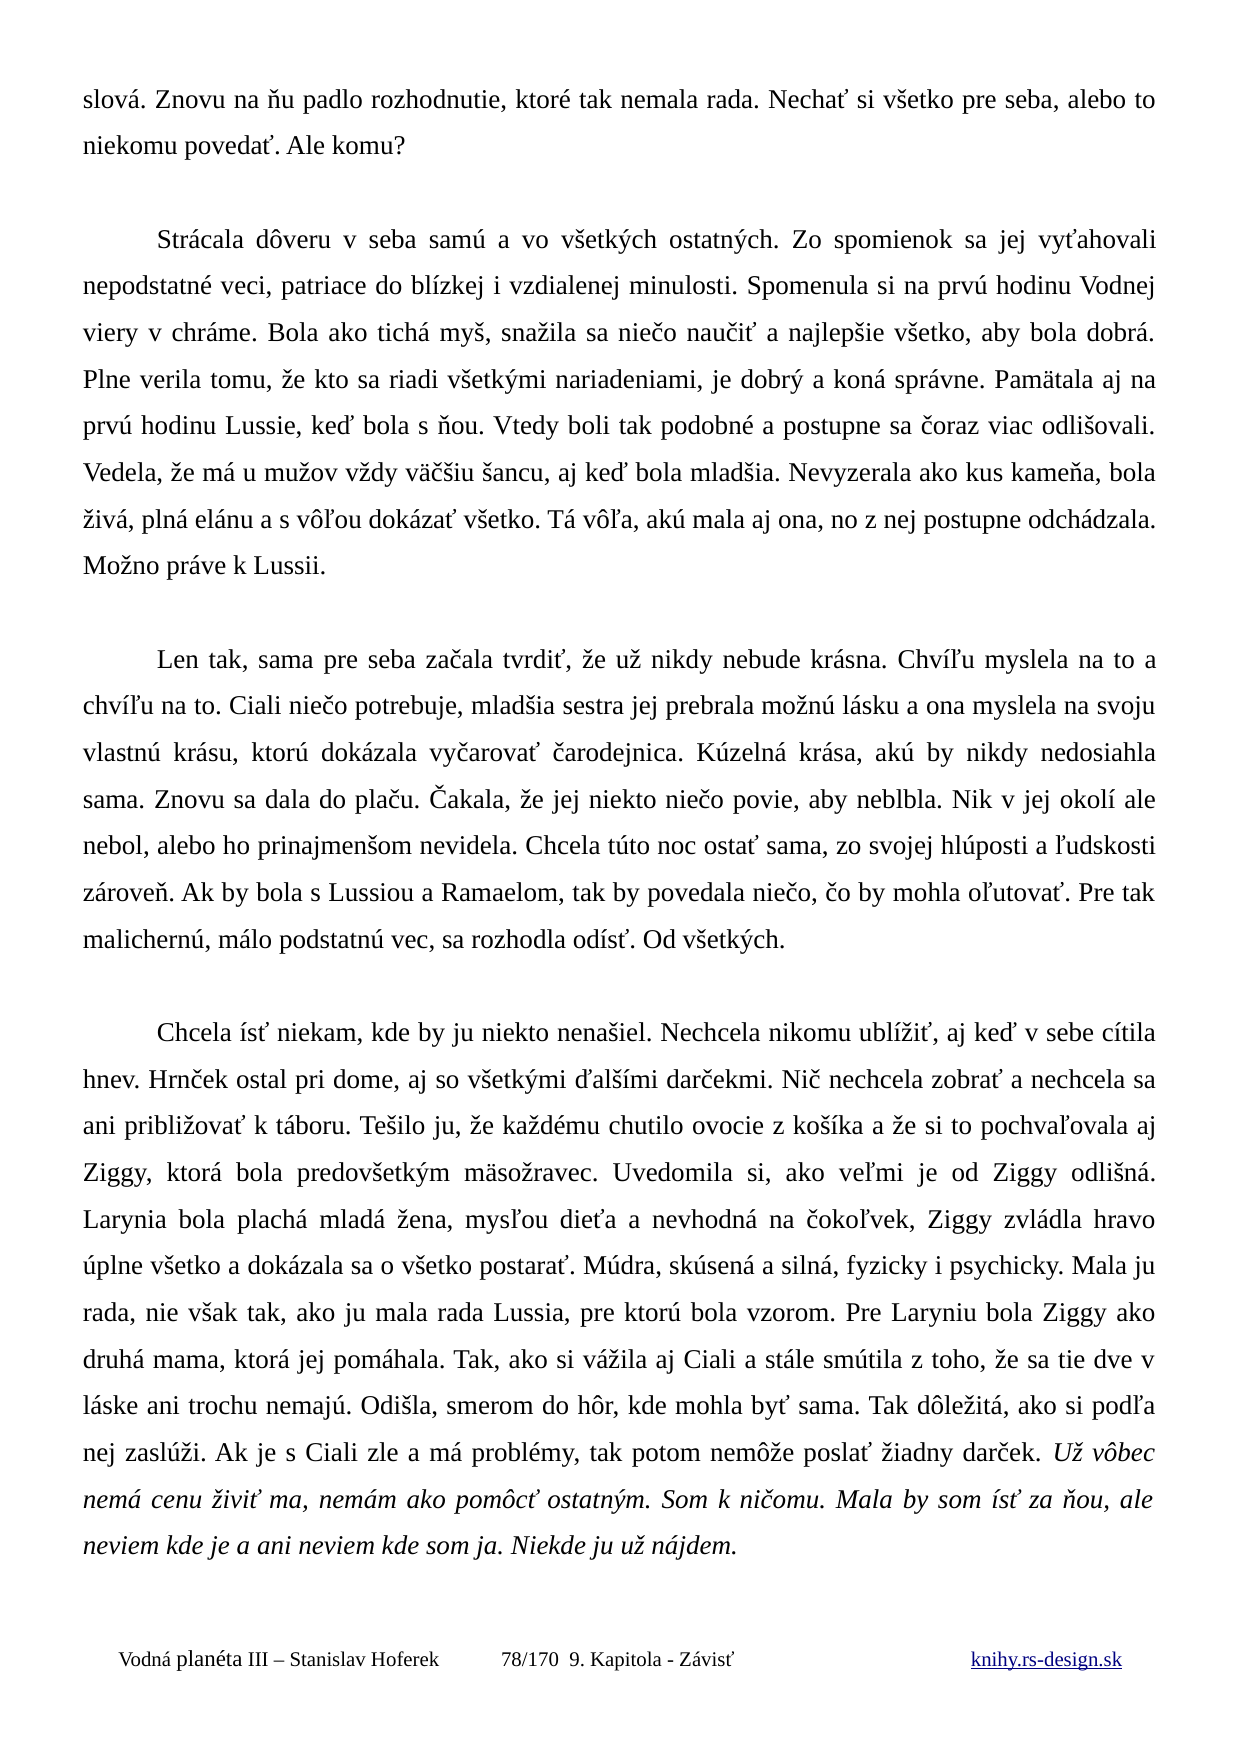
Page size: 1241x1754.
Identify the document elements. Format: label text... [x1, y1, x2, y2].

text Strácala dôveru v seba samú a vo všetkých ostatných. Zo spomienok sa jej vyťahovali nepodstatné veci, patriace do blízkej i vzdialenej minulosti. Spomenula si na prvú hodinu Vodnej viery v chráme. Bola ako tichá myš, snažila sa niečo naučiť a najlepšie všetko, aby bola dobrá. Plne verila tomu, že kto sa riadi všetkými nariadeniami, je dobrý a koná správne. Pamätala aj na prvú hodinu Lussie, keď bola s ňou. Vtedy boli tak podobné a postupne sa čoraz viac odlišovali. Vedela, že má u mužov vždy väčšiu šancu, aj keď bola mladšia. Nevyzerala ako kus kameňa, bola živá, plná elánu a s vôľou dokázať všetko. Tá vôľa, akú mala aj ona, no z nej postupne odchádzala. Možno práve k Lussii. [83, 223, 1157, 581]
text Chcela ísť niekam, kde by ju niekto nenašiel. Nechcela nikomu ublížiť, aj keď v sebe cítila hnev. Hrnček ostal pri dome, aj so všetkými ďalšími darčekmi. Nič nechcela zobrať a nechcela sa ani približovať k táboru. Tešilo ju, že každému chutilo ovocie z košíka a že si to pochvaľovala aj Ziggy, ktorá bola predovšetkým mäsožravec. Uvedomila si, ako veľmi je od Ziggy odlišná. Larynia bola plachá mladá žena, mysľou dieťa a nevhodná na čokoľvek, Ziggy zvládla hravo úplne všetko a dokázala sa o všetko postarať. Múdra, skúsená a silná, fyzicky i psychicky. Mala ju rada, nie však tak, ako ju mala rada Lussia, pre ktorú bola vzorom. Pre Laryniu bola Ziggy ako druhá mama, ktorá jej pomáhala. Tak, ako si vážila aj Ciali a stále smútila z toho, že sa tie dve v láske ani trochu nemajú. Odišla, smerom do hôr, kde mohla byť sama. Tak dôležitá, ako si podľa nej zaslúži. Ak je s Ciali zle a má problémy, tak potom nemôže poslať žiadny darček. Už vôbec nemá cenu živiť ma, nemám ako pomôcť ostatným. Som k ničomu. Mala by som ísť za ňou, ale neviem kde je a ani neviem kde som ja. Niekde ju už nájdem. [83, 1016, 1157, 1561]
text slová. Znovu na ňu padlo rozhodnutie, ktoré tak nemala rada. Nechať si všetko pre seba, alebo to niekomu povedať. Ale komu? [83, 83, 1157, 161]
text Len tak, sama pre seba začala tvrdiť, že už nikdy nebude krásna. Chvíľu myslela na to a chvíľu na to. Ciali niečo potrebuje, mladšia sestra jej prebrala možnú lásku a ona myslela na svoju vlastnú krásu, ktorú dokázala vyčarovať čarodejnica. Kúzelná krása, akú by nikdy nedosiahla sama. Znovu sa dala do plaču. Čakala, že jej niekto niečo povie, aby neblbla. Nik v jej okolí ale nebol, alebo ho prinajmenšom nevidela. Chcela túto noc ostať sama, zo svojej hlúposti a ľudskosti zároveň. Ak by bola s Lussiou a Ramaelom, tak by povedala niečo, čo by mohla oľutovať. Pre tak malichernú, málo podstatnú vec, sa rozhodla odísť. Od všetkých. [83, 643, 1157, 954]
